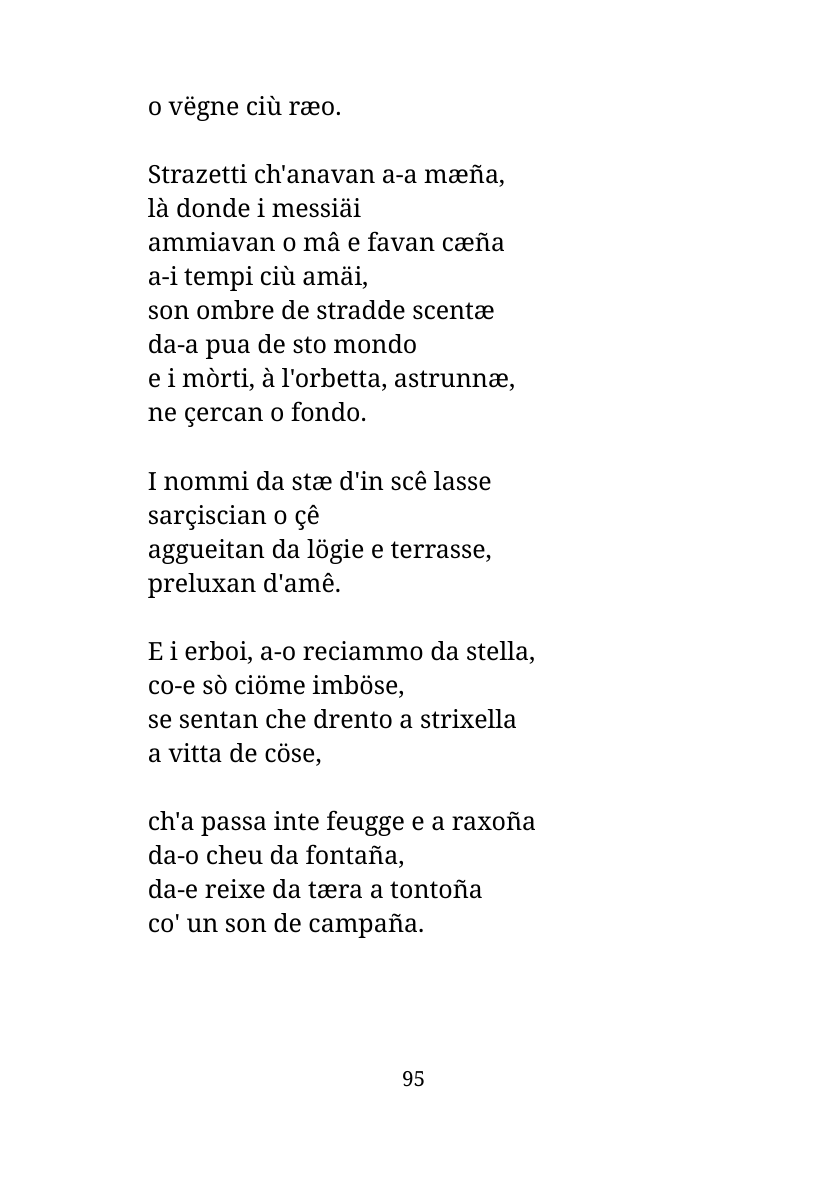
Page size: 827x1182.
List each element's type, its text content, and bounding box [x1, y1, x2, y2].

text aggueitan da lögie e terrasse, [118, 531, 709, 565]
text là donde i messiäi [118, 191, 709, 225]
text son ombre de stradde scentæ [118, 293, 709, 327]
text se sentan che drento a strixella [118, 702, 709, 736]
text da-e reixe da tæra a tontoña [118, 872, 709, 906]
text preluxan d'amê. [118, 565, 709, 599]
text ch'a passa inte feugge e a raxoña [118, 804, 709, 838]
text a vitta de cöse, [118, 736, 709, 770]
text sarçiscian o çê [118, 497, 709, 531]
text da-o cheu da fontaña, [118, 838, 709, 872]
text ammiavan o mâ e favan cæña [118, 225, 709, 259]
text ne çercan o fondo. [118, 395, 709, 429]
text E i erboi, a-o reciammo da stella, [118, 633, 709, 668]
text o vëgne ciù ræo. [118, 88, 709, 123]
text co-e sò ciöme imböse, [118, 668, 709, 702]
text a-i tempi ciù amäi, [118, 259, 709, 293]
text da-a pua de sto mondo [118, 327, 709, 361]
text I nommi da stæ d'in scê lasse [118, 463, 709, 497]
text e i mòrti, à l'orbetta, astrunnæ, [118, 361, 709, 395]
text Strazetti ch'anavan a-a mæña, [118, 157, 709, 191]
text co' un son de campaña. [118, 906, 709, 940]
